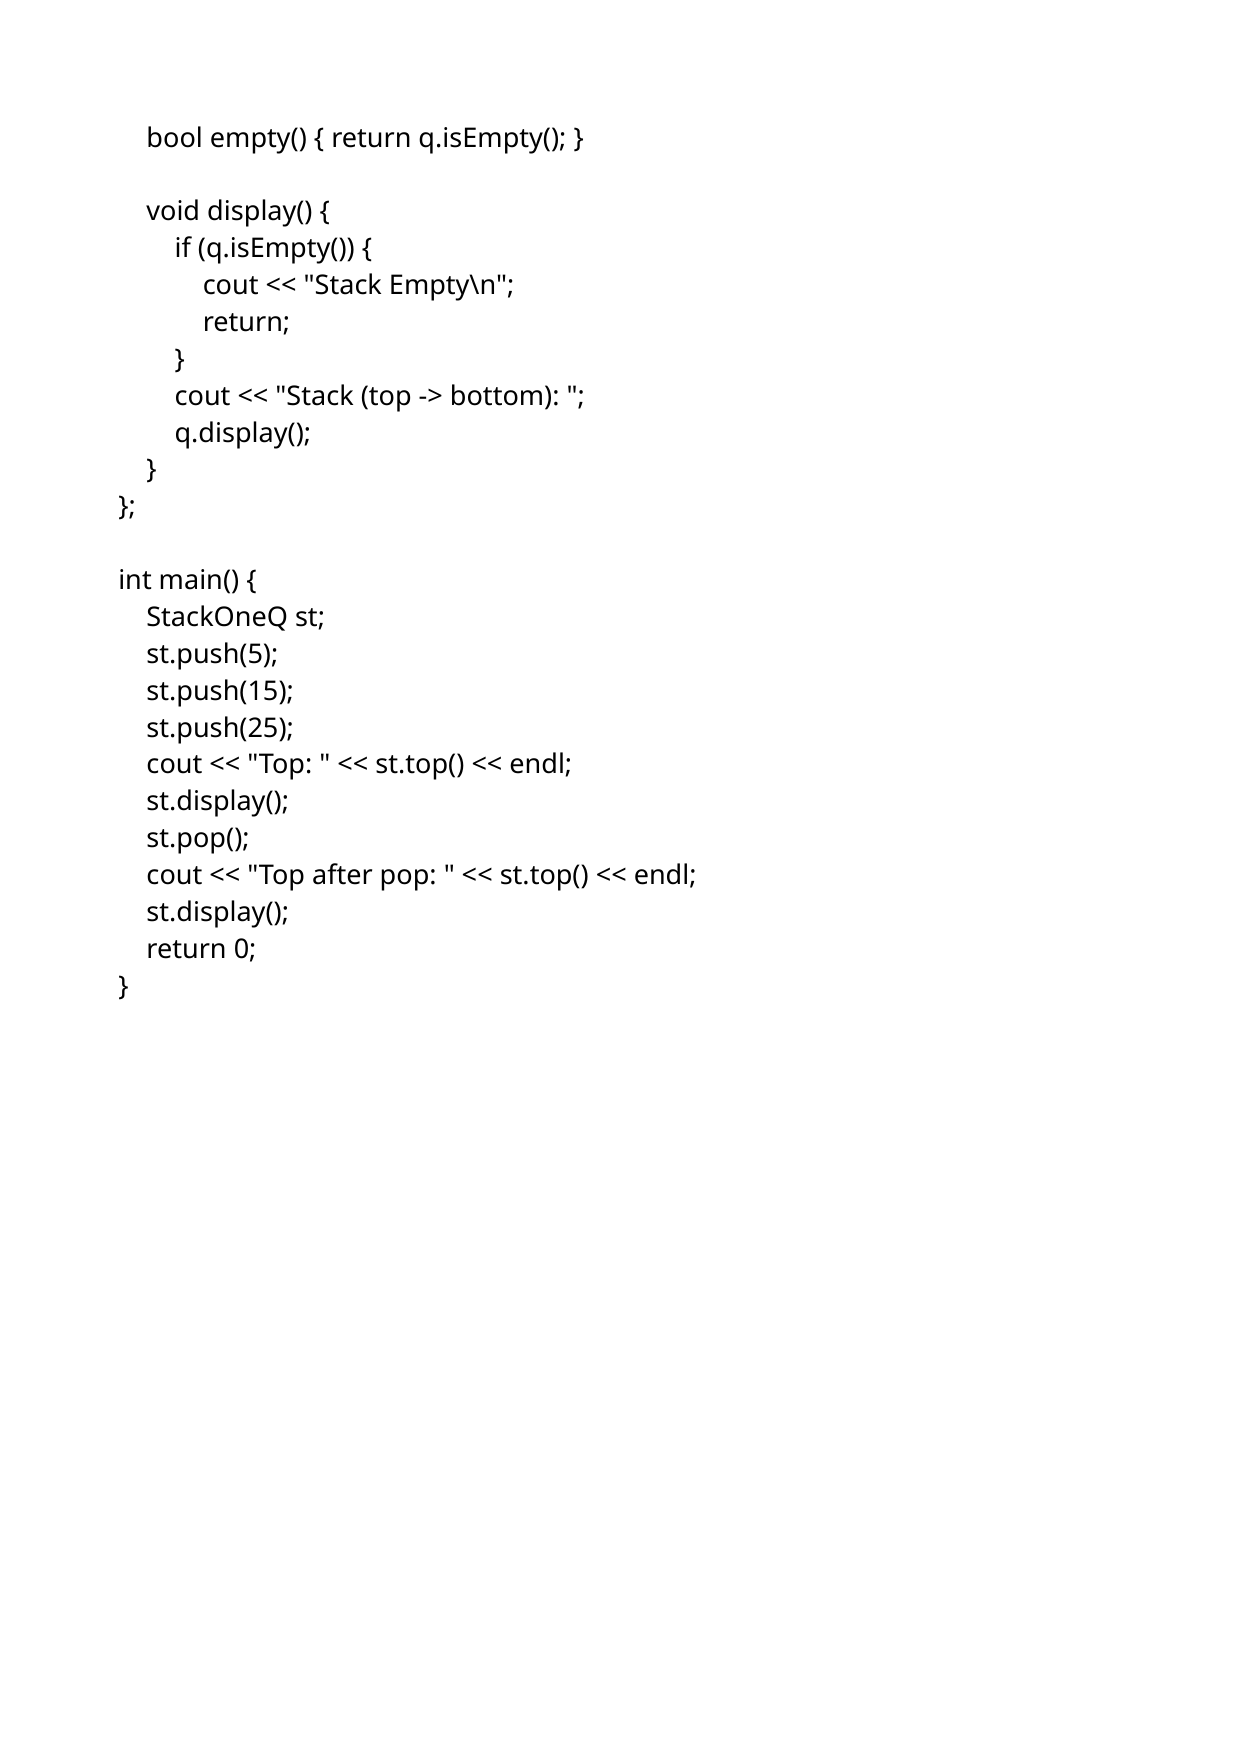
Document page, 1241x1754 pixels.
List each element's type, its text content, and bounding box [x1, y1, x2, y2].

text void display() { [118, 192, 1122, 229]
text cout << "Stack (top -> bottom): "; [118, 376, 1122, 413]
text return 0; [118, 929, 1122, 966]
text cout << "Stack Empty\n"; [118, 266, 1122, 302]
text st.pop(); [118, 819, 1122, 856]
text st.push(5); [118, 634, 1122, 671]
text int main() { [118, 561, 1122, 597]
text if (q.isEmpty()) { [118, 229, 1122, 266]
text bool empty() { return q.isEmpty(); } [118, 118, 1122, 155]
text st.display(); [118, 892, 1122, 929]
text cout << "Top: " << st.top() << endl; [118, 745, 1122, 782]
text cout << "Top after pop: " << st.top() << endl; [118, 856, 1122, 892]
text } [118, 450, 1122, 487]
text } [118, 966, 1122, 1003]
text }; [118, 487, 1122, 524]
text st.push(25); [118, 708, 1122, 745]
text } [118, 339, 1122, 376]
text StackOneQ st; [118, 597, 1122, 634]
text return; [118, 302, 1122, 339]
text q.display(); [118, 413, 1122, 450]
text st.push(15); [118, 671, 1122, 708]
text st.display(); [118, 782, 1122, 819]
